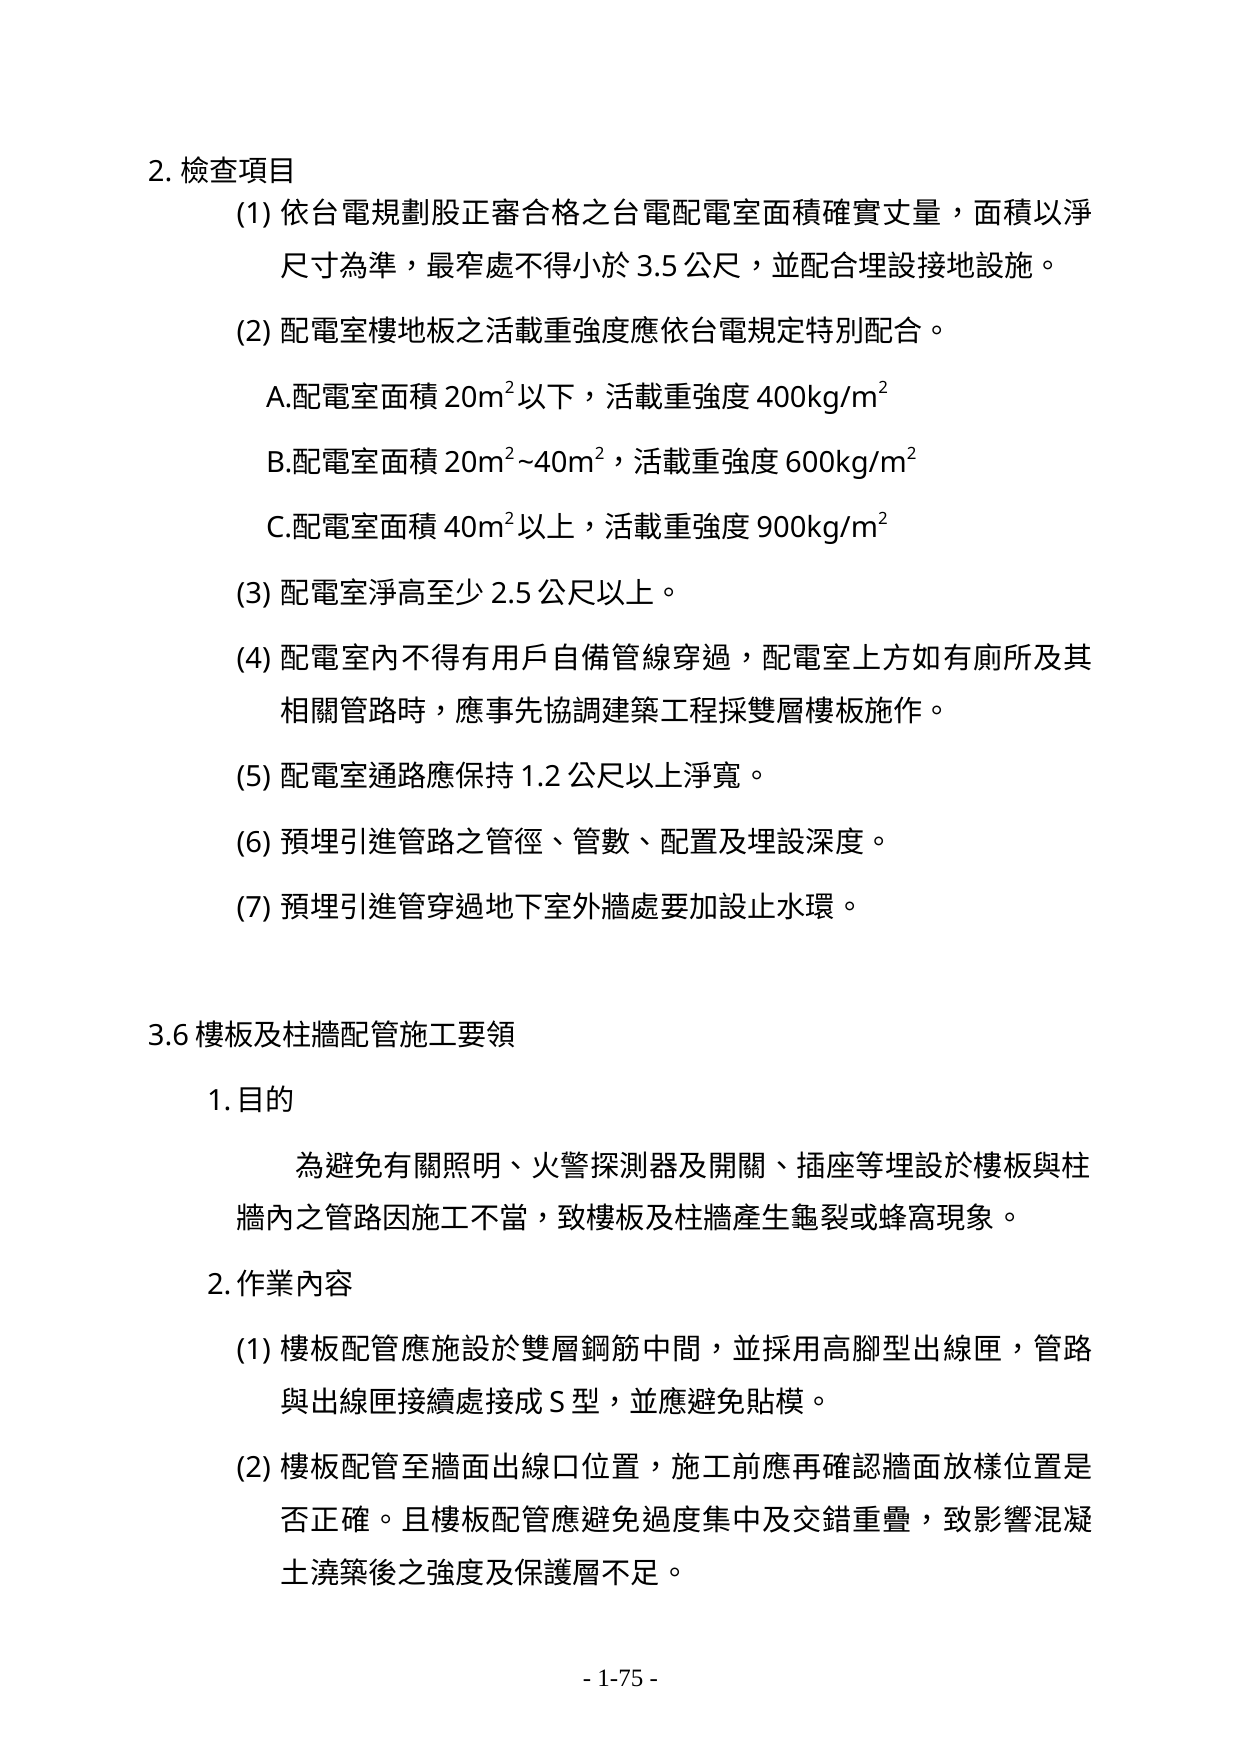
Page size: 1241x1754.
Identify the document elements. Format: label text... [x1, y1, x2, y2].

text C.配電室面積40m2 以上，活載重強度900kg/m2 [266, 504, 1092, 546]
text (1) 依台電規劃股正審合格之台電配電室面積確實丈量，面積以淨尺寸為準，最窄處不得小於3.5公尺，並配合埋設接地設施。 [236, 189, 1092, 285]
text (4) 配電室內不得有用戶自備管線穿過，配電室上方如有廁所及其相關管路時，應事先協調建築工程採雙層樓板施作。 [236, 635, 1092, 730]
subtitle 1. 目的 [207, 1077, 1092, 1119]
text (2) 樓板配管至牆面出線口位置，施工前應再確認牆面放樣位置是否正確。且樓板配管應避免過度集中及交錯重疊，致影響混凝土澆築後之強度及保護層不足。 [236, 1444, 1092, 1592]
text B.配電室面積20m2 ~40m2，活載重強度600kg/m2 [266, 438, 1092, 481]
text 2. 檢查項目 [148, 148, 1092, 189]
text (7) 預埋引進管穿過地下室外牆處要加設止水環。 [236, 884, 1092, 926]
text 為避免有關照明、火警探測器及開關、插座等埋設於樓板與柱牆內之管路因施工不當，致樓板及柱牆產生龜裂或蜂窩現象。 [236, 1142, 1092, 1237]
text (2) 配電室樓地板之活載重強度應依台電規定特別配合。 [236, 308, 1092, 350]
subtitle 3.6樓板及柱牆配管施工要領 [148, 1011, 1092, 1054]
text A.配電室面積20m2 以下，活載重強度400kg/m2 [266, 373, 1092, 416]
text (3) 配電室淨高至少2.5公尺以上。 [236, 569, 1092, 612]
text (6) 預埋引進管路之管徑、管數、配置及埋設深度。 [236, 818, 1092, 861]
text (1) 樓板配管應施設於雙層鋼筋中間，並採用高腳型出線匣，管路與出線匣接續處接成S型，並應避免貼模。 [236, 1326, 1092, 1421]
subtitle 2. 作業內容 [207, 1260, 1092, 1303]
text (5) 配電室通路應保持1.2公尺以上淨寬。 [236, 753, 1092, 795]
